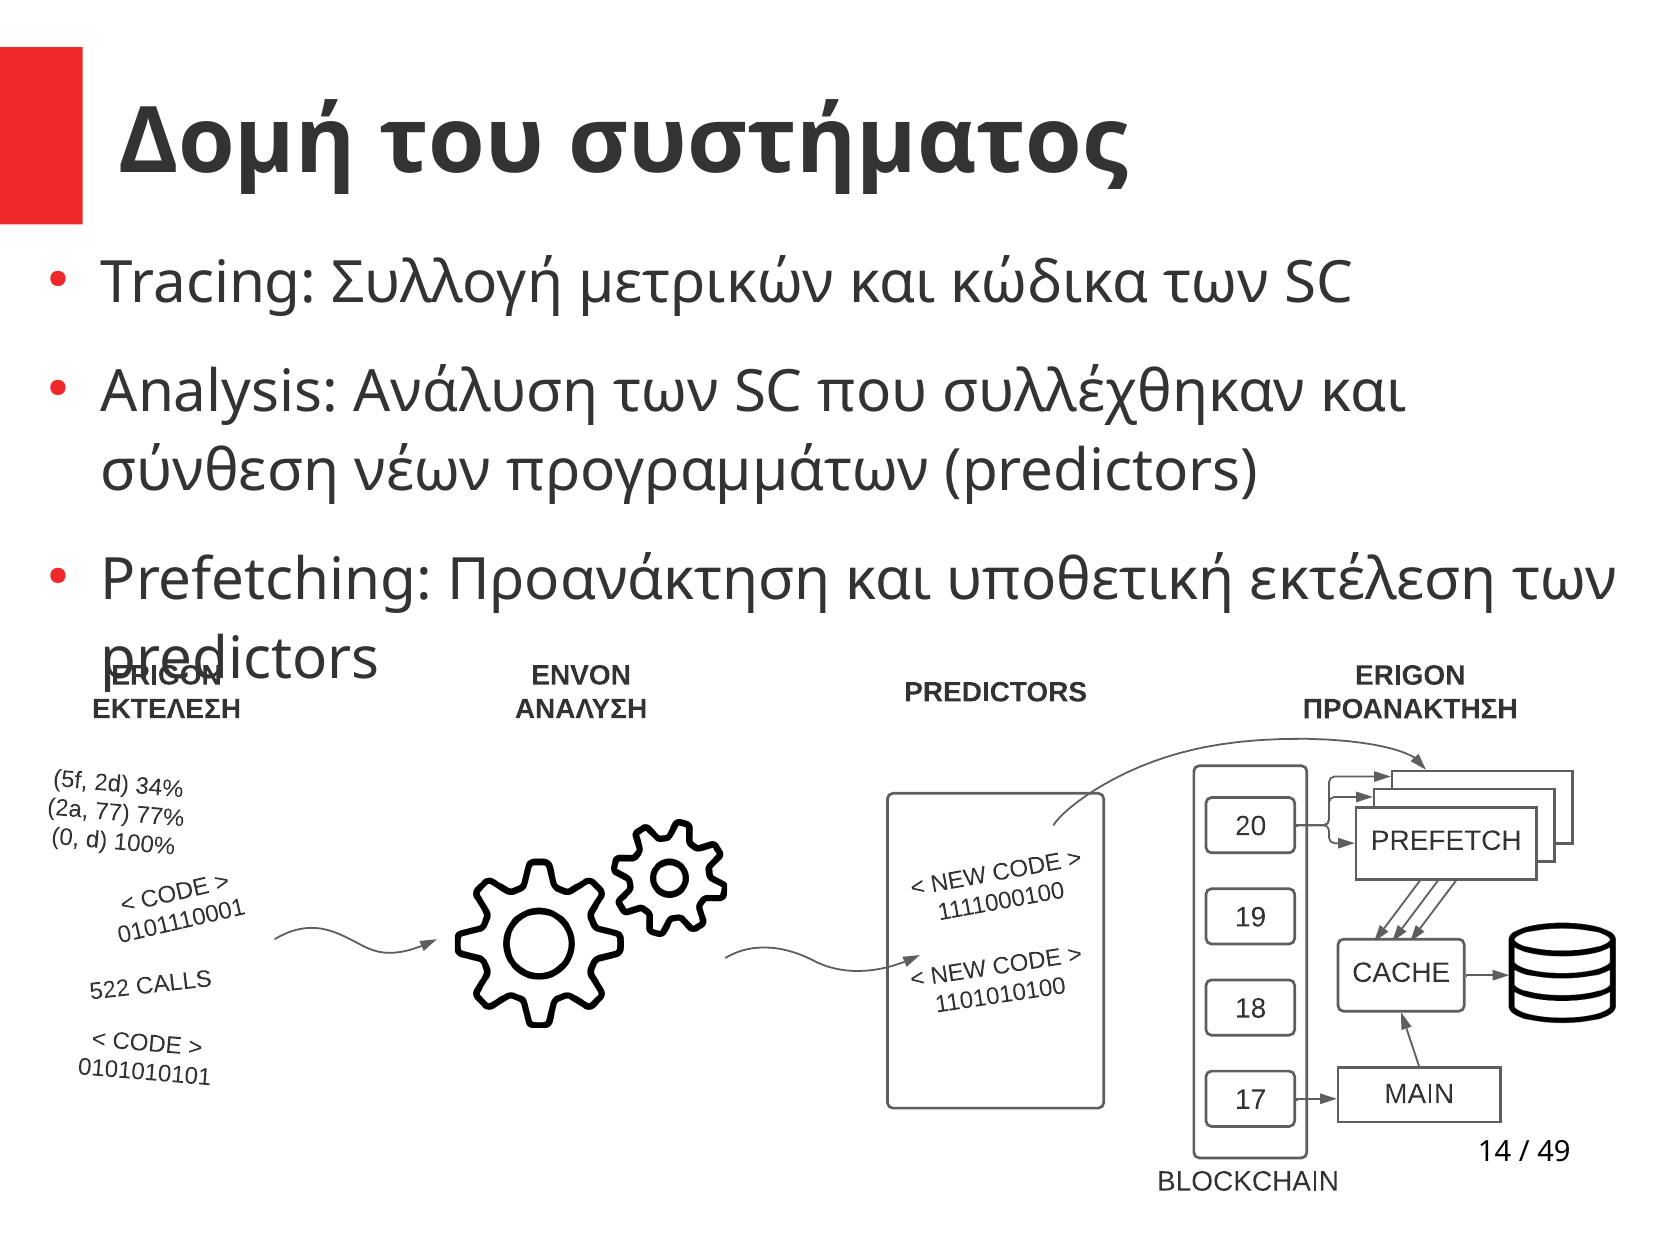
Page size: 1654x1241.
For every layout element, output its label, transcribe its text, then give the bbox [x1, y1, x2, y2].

title Δομή του συστήματος [118, 33, 1571, 240]
picture [0, 639, 1639, 1231]
list Tracing: Συλλογή μετρικών και κώδικα των SC Analysis: Ανάλυση των SC που συλλέχθηκαν και σύνθεση νέων προγραμμάτων (predictors) Prefetching: Προανάκτηση και υποθετική εκτέλεση των predictors [30, 240, 1621, 639]
